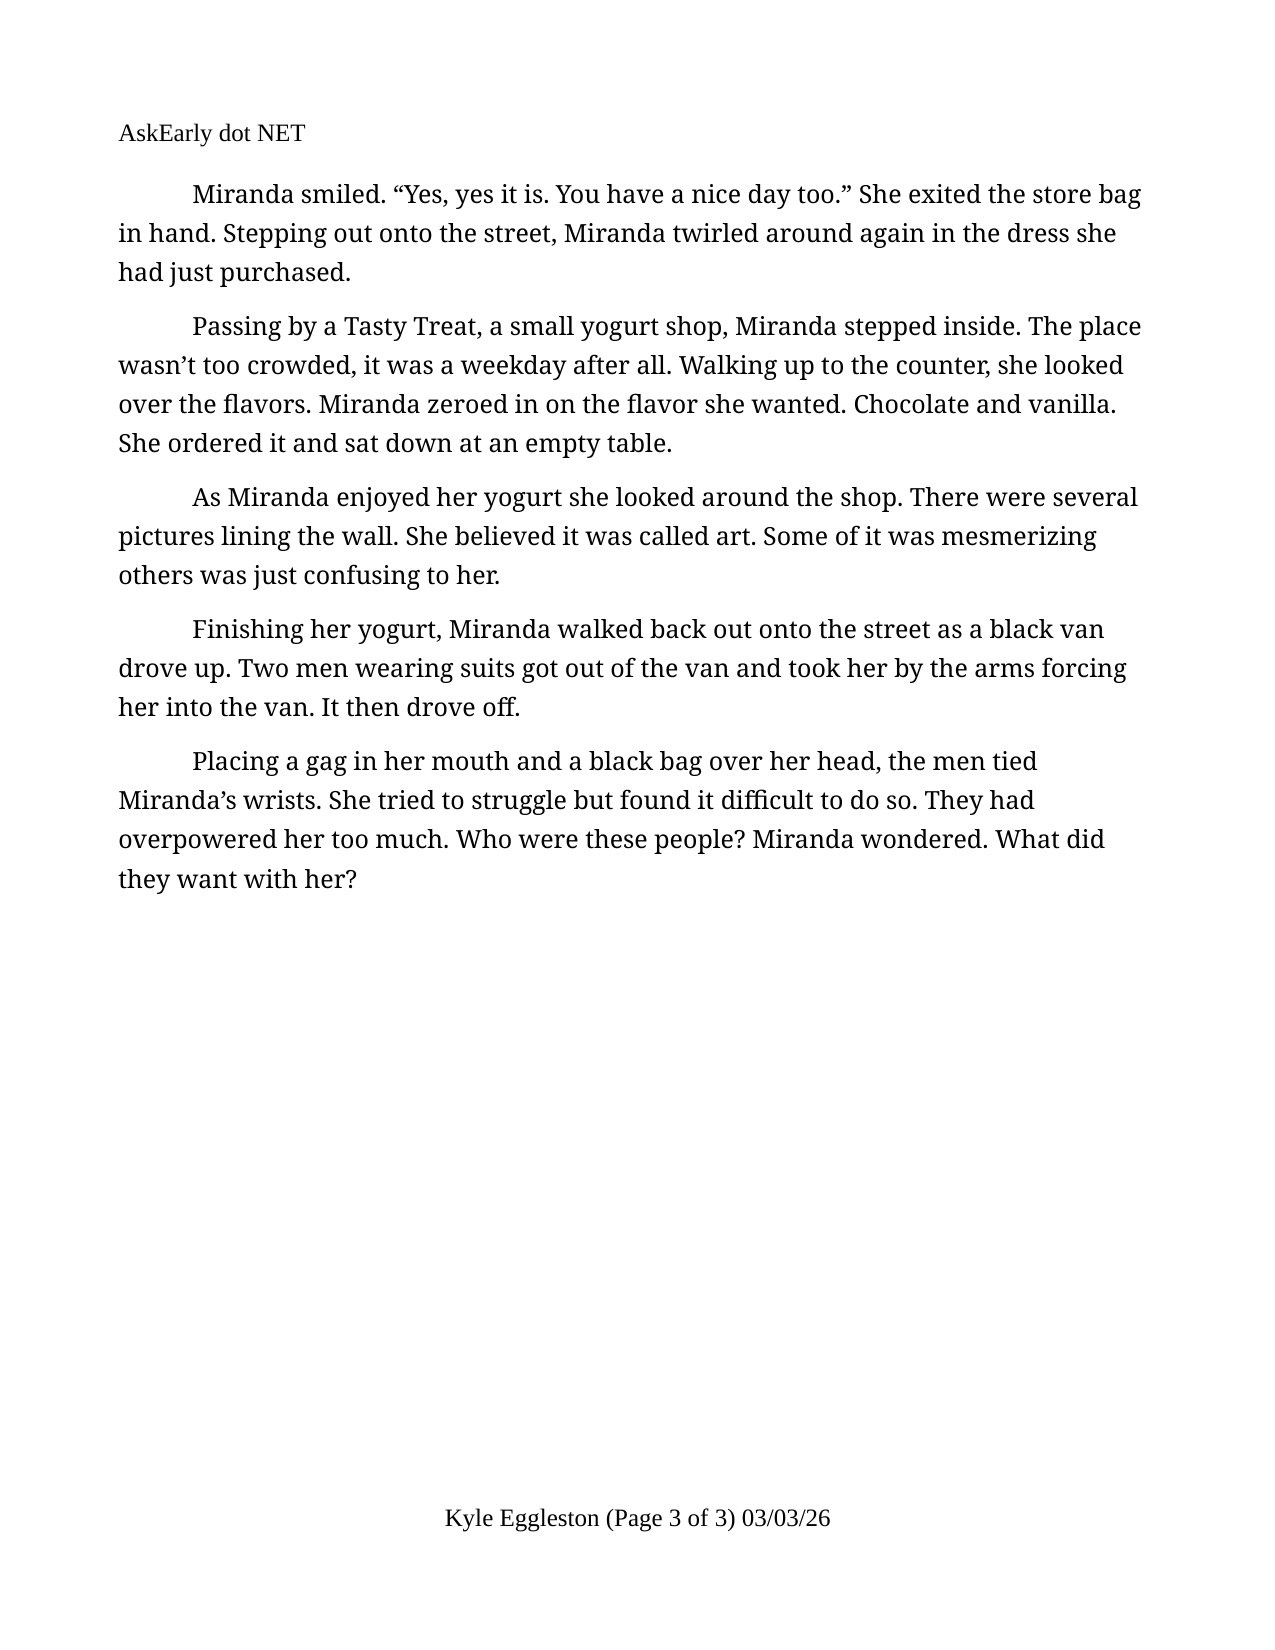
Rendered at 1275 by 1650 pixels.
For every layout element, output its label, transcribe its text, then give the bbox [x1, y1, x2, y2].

text As Miranda enjoyed her yogurt she looked around the shop. There were several pictures lining the wall. She believed it was called art. Some of it was mesmerizing others was just confusing to her. [118, 480, 1157, 592]
text Passing by a Tasty Treat, a small yogurt shop, Miranda stepped inside. The place wasn’t too crowded, it was a weekday after all. Walking up to the counter, she looked over the flavors. Miranda zeroed in on the flavor she wanted. Chocolate and vanilla. She ordered it and sat down at an empty table. [118, 308, 1157, 460]
text Miranda smiled. “Yes, yes it is. You have a nice day too.” She exited the store bag in hand. Stepping out onto the street, Miranda twirled around again in the dress she had just purchased. [118, 176, 1157, 289]
text Finishing her yogurt, Miranda walked back out onto the street as a black van drove up. Two men wearing suits got out of the van and took her by the arms forcing her into the van. It then drove off. [118, 612, 1157, 724]
text Placing a gag in her mouth and a black bag over her head, the men tied Miranda’s wrists. She tried to struggle but found it difficult to do so. They had overpowered her too much. Who were these people? Miranda wondered. What did they want with her? [118, 744, 1157, 895]
